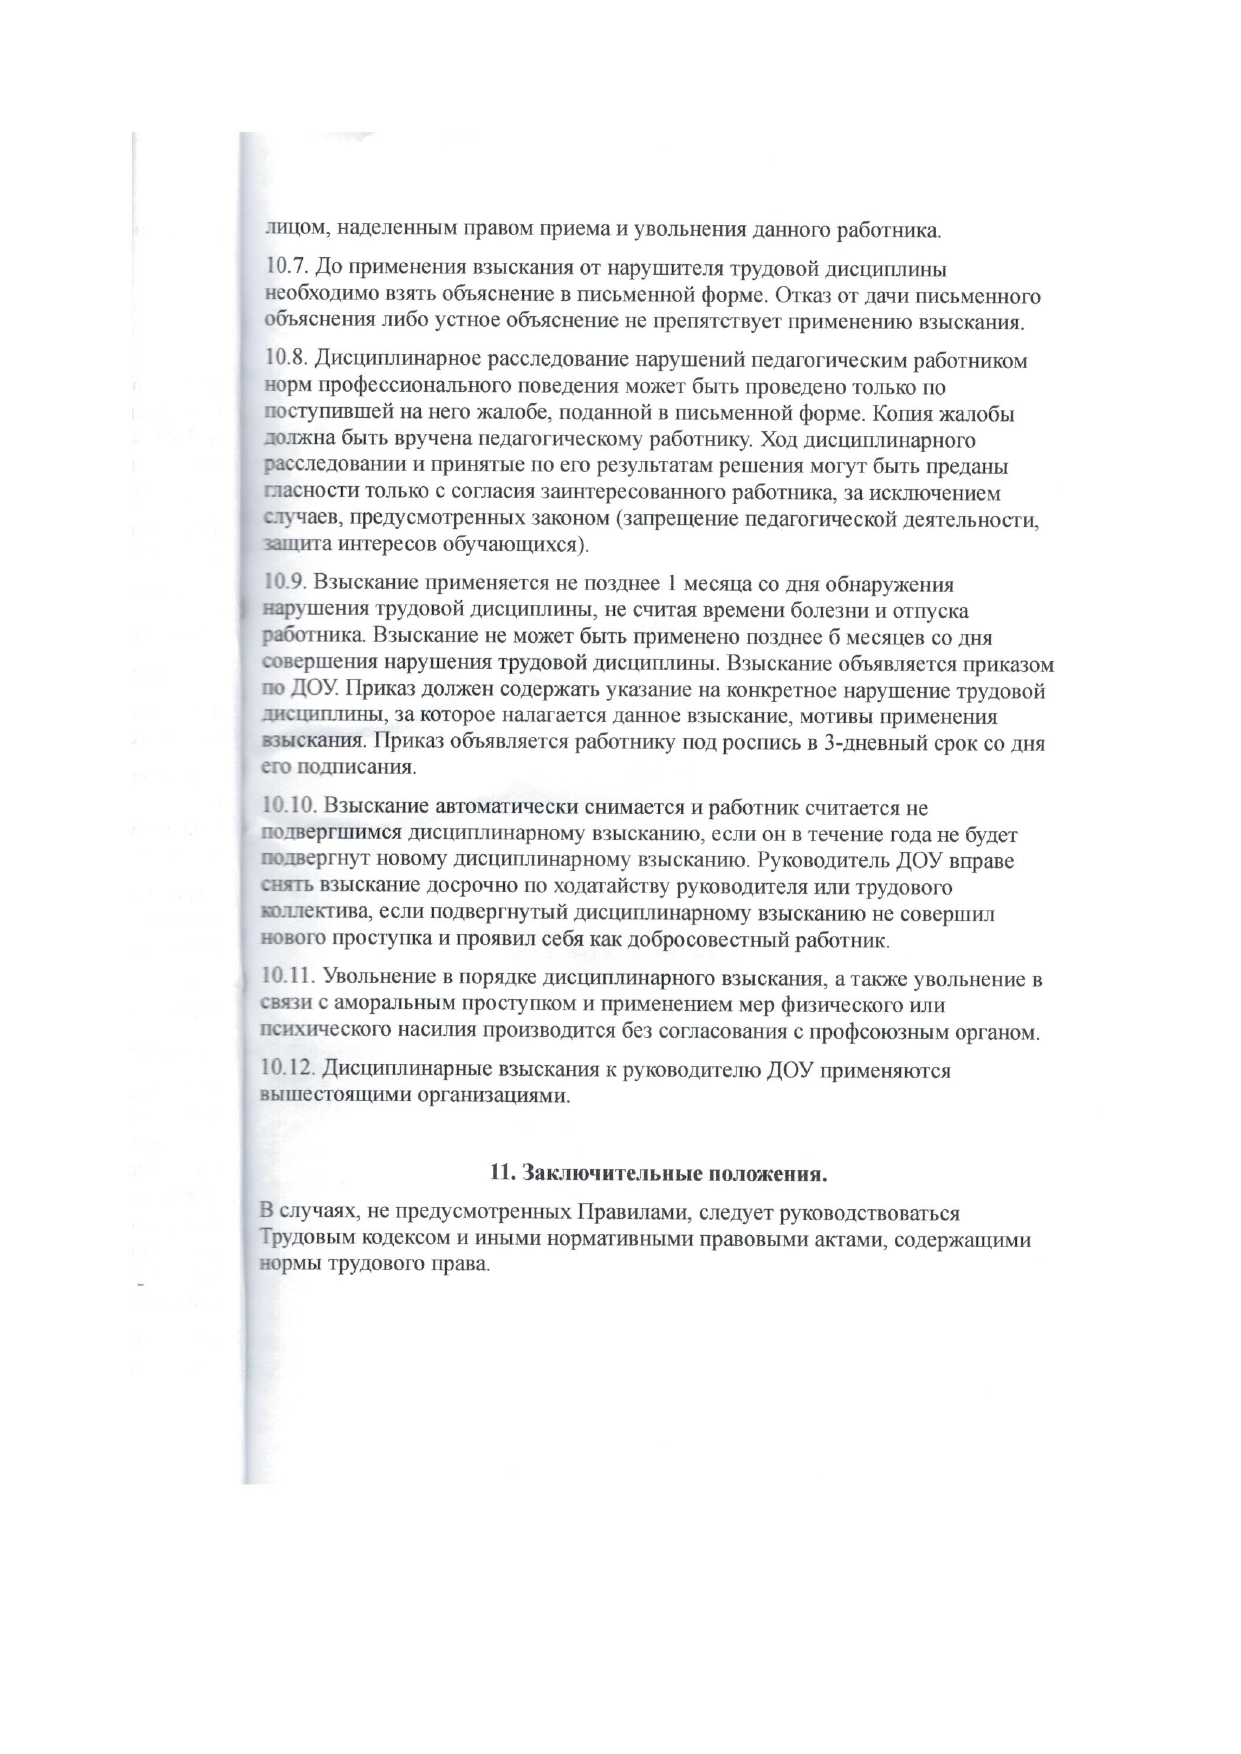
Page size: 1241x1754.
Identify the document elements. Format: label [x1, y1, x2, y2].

picture [118, 118, 1123, 1499]
